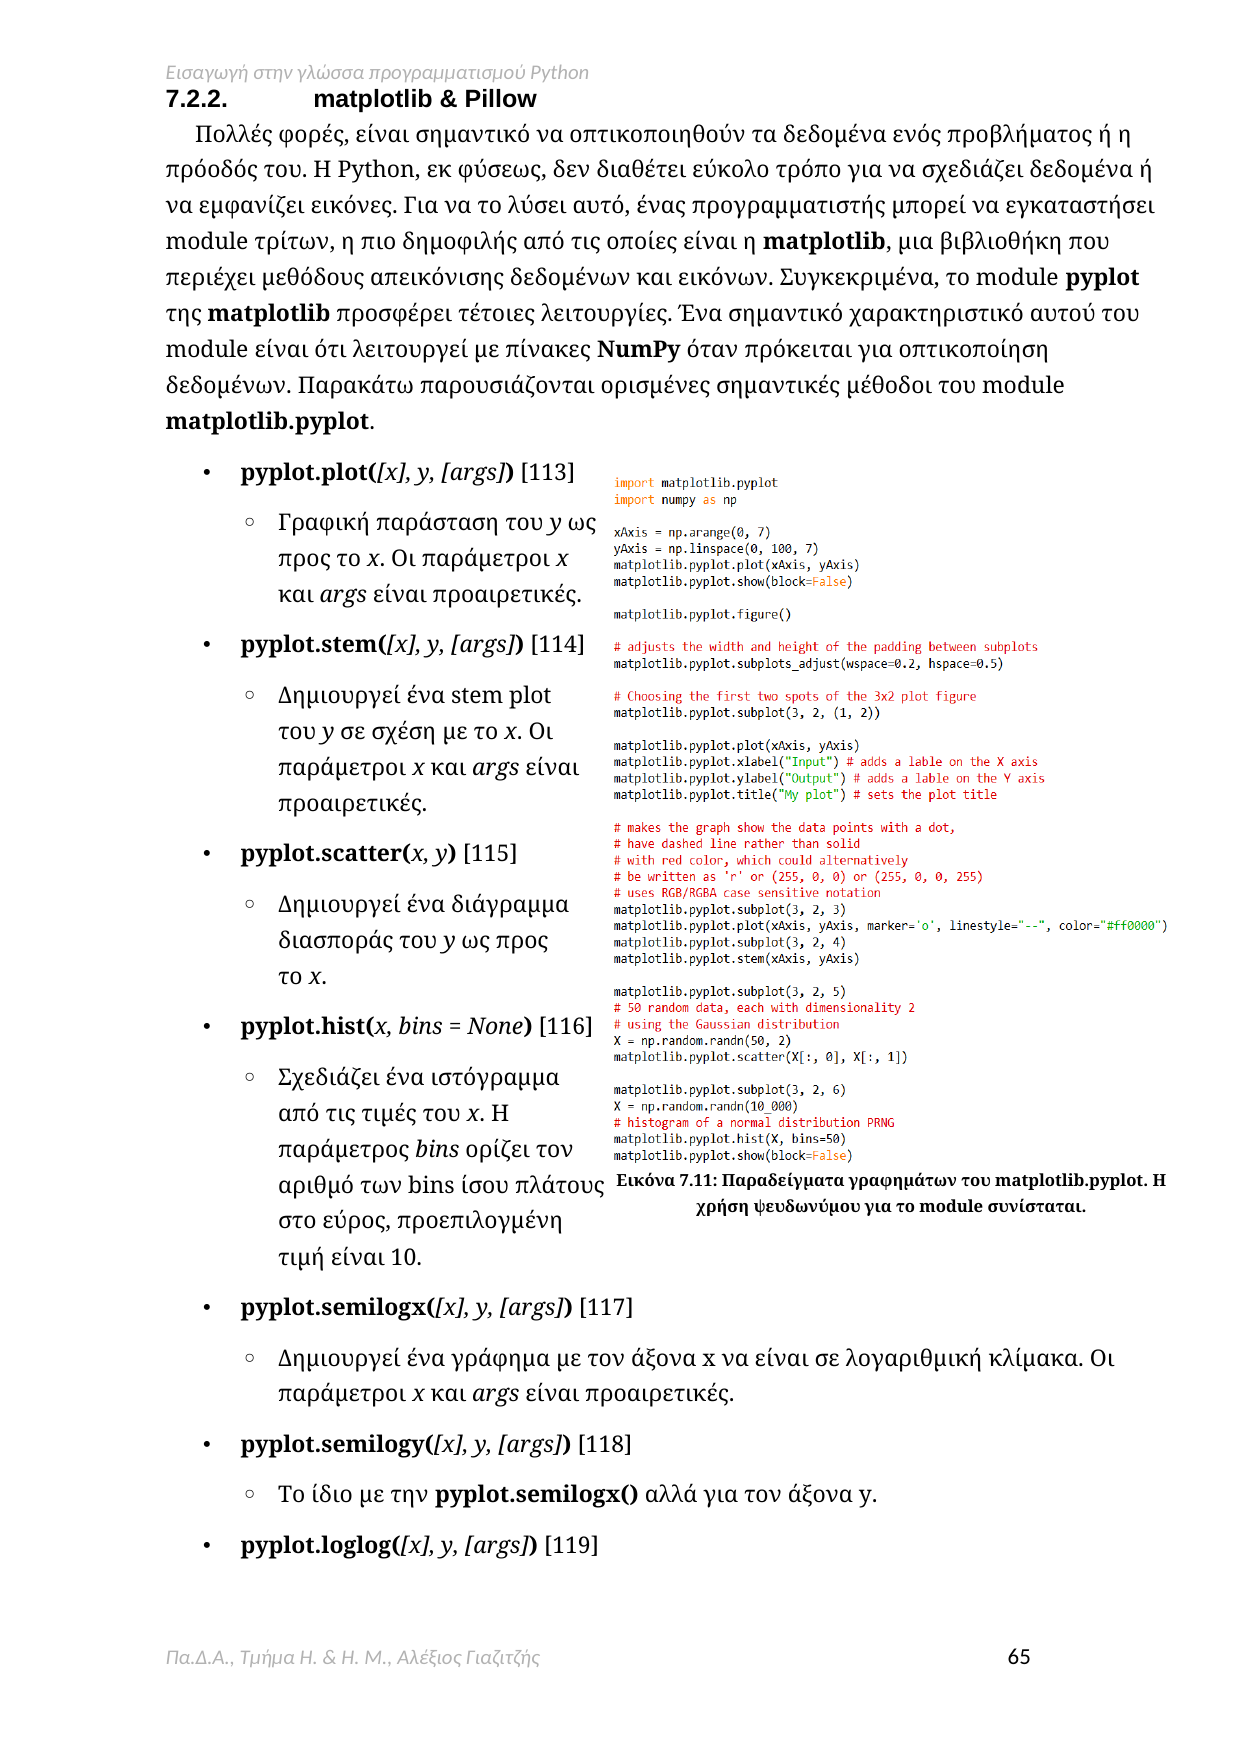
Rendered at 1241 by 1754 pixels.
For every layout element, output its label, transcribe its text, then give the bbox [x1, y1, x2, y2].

picture [612, 475, 1170, 1166]
text Πολλές φορές, είναι σημαντικό να οπτικοποιηθούν τα δεδομένα ενός προβλήματος ή η πρόοδός του. Η Python, εκ φύσεως, δεν διαθέτει εύκολο τρόπο για να σχεδιάζει δεδομένα ή να εμφανίζει εικόνες. Για να το λύσει αυτό, ένας προγραμματιστής μπορεί να εγκαταστήσει module τρίτων, η πιο δημοφιλής από τις οποίες είναι η matplotlib, μια βιβλιοθήκη που περιέχει μεθόδους απεικόνισης δεδομένων και εικόνων. Συγκεκριμένα, το module pyplot της matplotlib προσφέρει τέτοιες λειτουργίες. Ένα σημαντικό χαρακτηριστικό αυτού του module είναι ότι λειτουργεί με πίνακες NumPy όταν πρόκειται για οπτικοποίηση δεδομένων. Παρακάτω παρουσιάζονται ορισμένες σημαντικές μέθοδοι του module matplotlib.pyplot. [165, 117, 1169, 436]
list pyplot.stem([x], y, [args]) [114] [203, 628, 612, 660]
list Γραφική παράσταση του y ως προς το x. Οι παράμετροι x και args είναι προαιρετικές. [240, 506, 612, 609]
list pyplot.scatter(x, y) [115] [203, 837, 612, 868]
list Σχεδιάζει ένα ιστόγραμμα από τις τιμές του x. Η παράμετρος bins ορίζει τον αριθμό των bins ίσου πλάτους στο εύρος, προεπιλογμένη τιμή είναι 10. [240, 1061, 1169, 1272]
list Το ίδιο με την pyplot.semilogx() αλλά για τον άξονα y. [240, 1478, 1169, 1510]
list Δημιουργεί ένα stem plot του y σε σχέση με το x. Οι παράμετροι x και args είναι προαιρετικές. [240, 679, 612, 818]
list pyplot.hist(x, bins = None) [116] [203, 1010, 612, 1041]
list pyplot.plot([x], y, [args]) [113] [203, 456, 1169, 487]
list pyplot.semilogy([x], y, [args]) [118] [203, 1428, 1169, 1459]
list Δημιουργεί ένα γράφημα με τον άξονα x να είναι σε λογαριθμική κλίμακα. Οι παράμετροι x και args είναι προαιρετικές. [240, 1341, 1169, 1409]
list pyplot.loglog([x], y, [args]) [119] [203, 1529, 1169, 1560]
list Δημιουργεί ένα διάγραμμα διασποράς του y ως προς το x. [240, 888, 612, 991]
list pyplot.semilogx([x], y, [args]) [117] [203, 1291, 1169, 1322]
list Εικόνα 7.11: Παραδείγματα γραφημάτων του matplotlib.pyplot. Η χρήση ψευδωνύμου για το module συνίσταται. [613, 1166, 1169, 1217]
subtitle matplotlib & Pillow [165, 84, 1169, 113]
